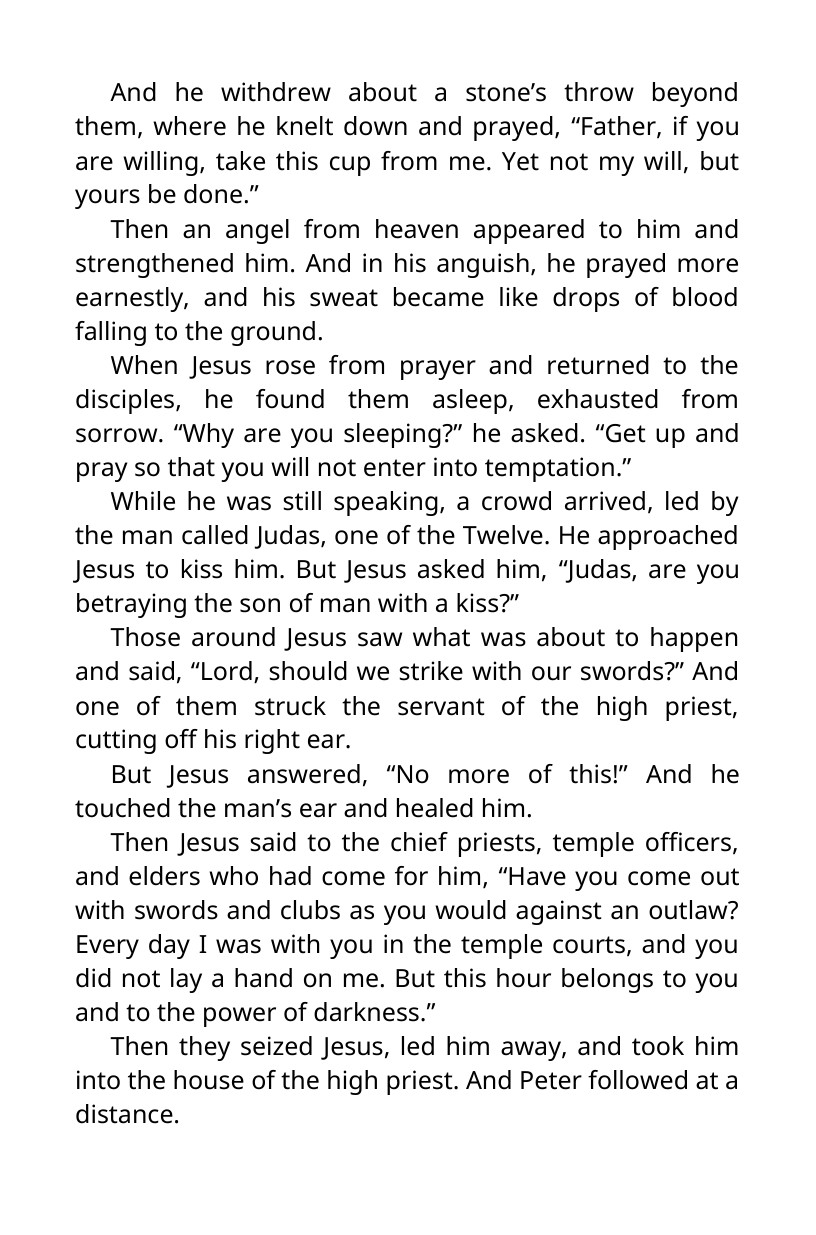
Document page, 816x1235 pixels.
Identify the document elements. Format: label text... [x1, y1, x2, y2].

text And he withdrew about a stone’s throw beyond them, where he knelt down and prayed, “Father, if you are willing, take this cup from me. Yet not my will, but yours be done.” [75, 75, 740, 211]
text Then Jesus said to the chief priests, temple officers, and elders who had come for him, “Have you come out with swords and clubs as you would against an outlaw? Every day I was with you in the temple courts, and you did not lay a hand on me. But this hour belongs to you and to the power of darkness.” [75, 824, 740, 1029]
text While he was still speaking, a crowd arrived, led by the man called Judas, one of the Twelve. He approached Jesus to kiss him. But Jesus asked him, “Judas, are you betraying the son of man with a kiss?” [75, 484, 740, 620]
text When Jesus rose from prayer and returned to the disciples, he found them asleep, exhausted from sorrow. “Why are you sleeping?” he asked. “Get up and pray so that you will not enter into temptation.” [75, 347, 740, 484]
text But Jesus answered, “No more of this!” And he touched the man’s ear and healed him. [75, 756, 740, 824]
text Those around Jesus saw what was about to happen and said, “Lord, should we strike with our swords?” And one of them struck the servant of the high priest, cutting off his right ear. [75, 620, 740, 756]
text Then an angel from heaven appeared to him and strengthened him. And in his anguish, he prayed more earnestly, and his sweat became like drops of blood falling to the ground. [75, 211, 740, 347]
text Then they seized Jesus, led him away, and took him into the house of the high priest. And Peter followed at a distance. [75, 1029, 740, 1131]
